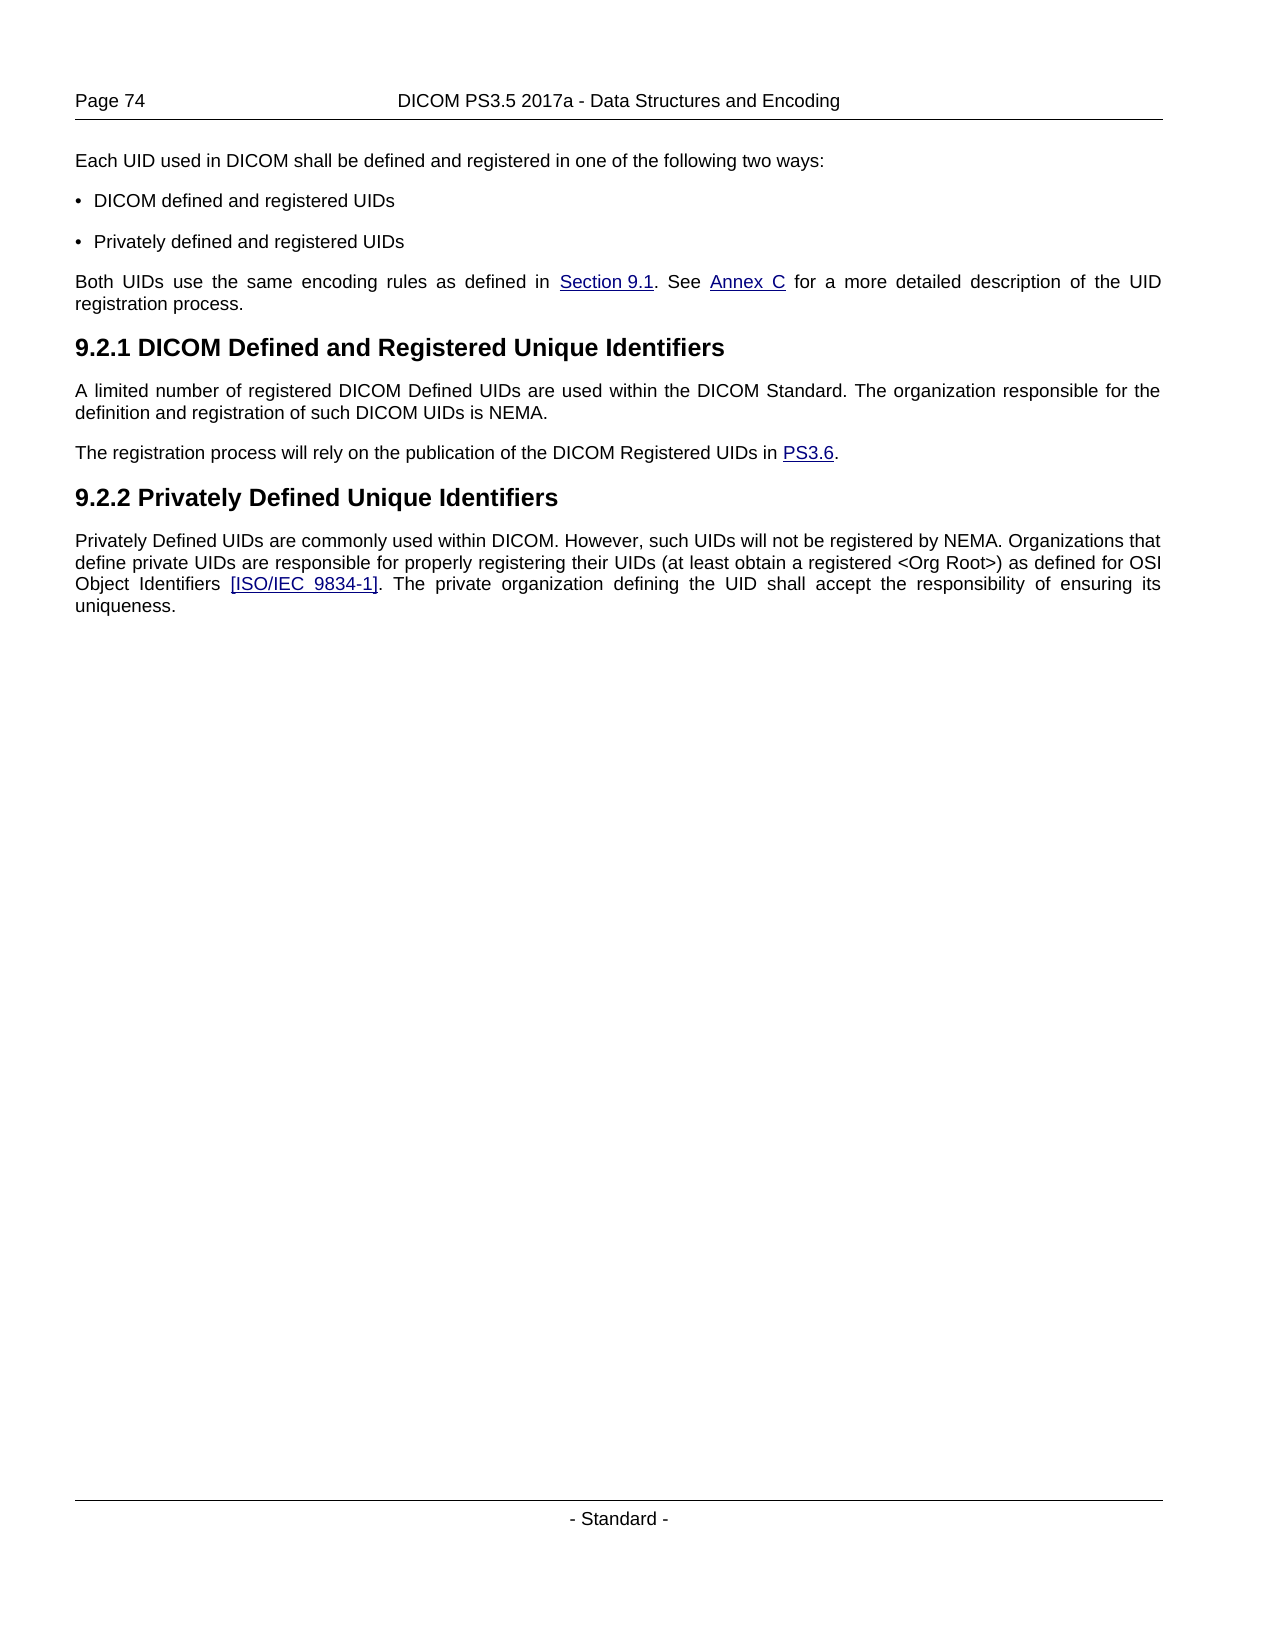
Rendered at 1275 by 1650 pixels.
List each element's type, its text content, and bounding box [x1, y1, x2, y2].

text A limited number of registered DICOM Defined UIDs are used within the DICOM Standard. The organization responsible for the definition and registration of such DICOM UIDs is NEMA. [75, 380, 1162, 423]
text 9.2.1 DICOM Defined and Registered Unique Identifiers [75, 333, 1162, 362]
list DICOM defined and registered UIDs [75, 190, 1162, 212]
text Both UIDs use the same encoding rules as defined in Section 9.1. See Annex C for a more detailed description of the UID registration process. [75, 271, 1162, 314]
text Privately Defined UIDs are commonly used within DICOM. However, such UIDs will not be registered by NEMA. Organizations that define private UIDs are responsible for properly registering their UIDs (at least obtain a registered <Org Root>) as defined for OSI Object Identifiers [ISO/IEC 9834-1]. The private organization defining the UID shall accept the responsibility of ensuring its uniqueness. [75, 530, 1162, 616]
text 9.2.2 Privately Defined Unique Identifiers [75, 482, 1162, 511]
list Privately defined and registered UIDs [75, 231, 1162, 252]
text The registration process will rely on the publication of the DICOM Registered UIDs in PS3.6. [75, 442, 1162, 464]
text Each UID used in DICOM shall be defined and registered in one of the following two ways: [75, 150, 1162, 172]
